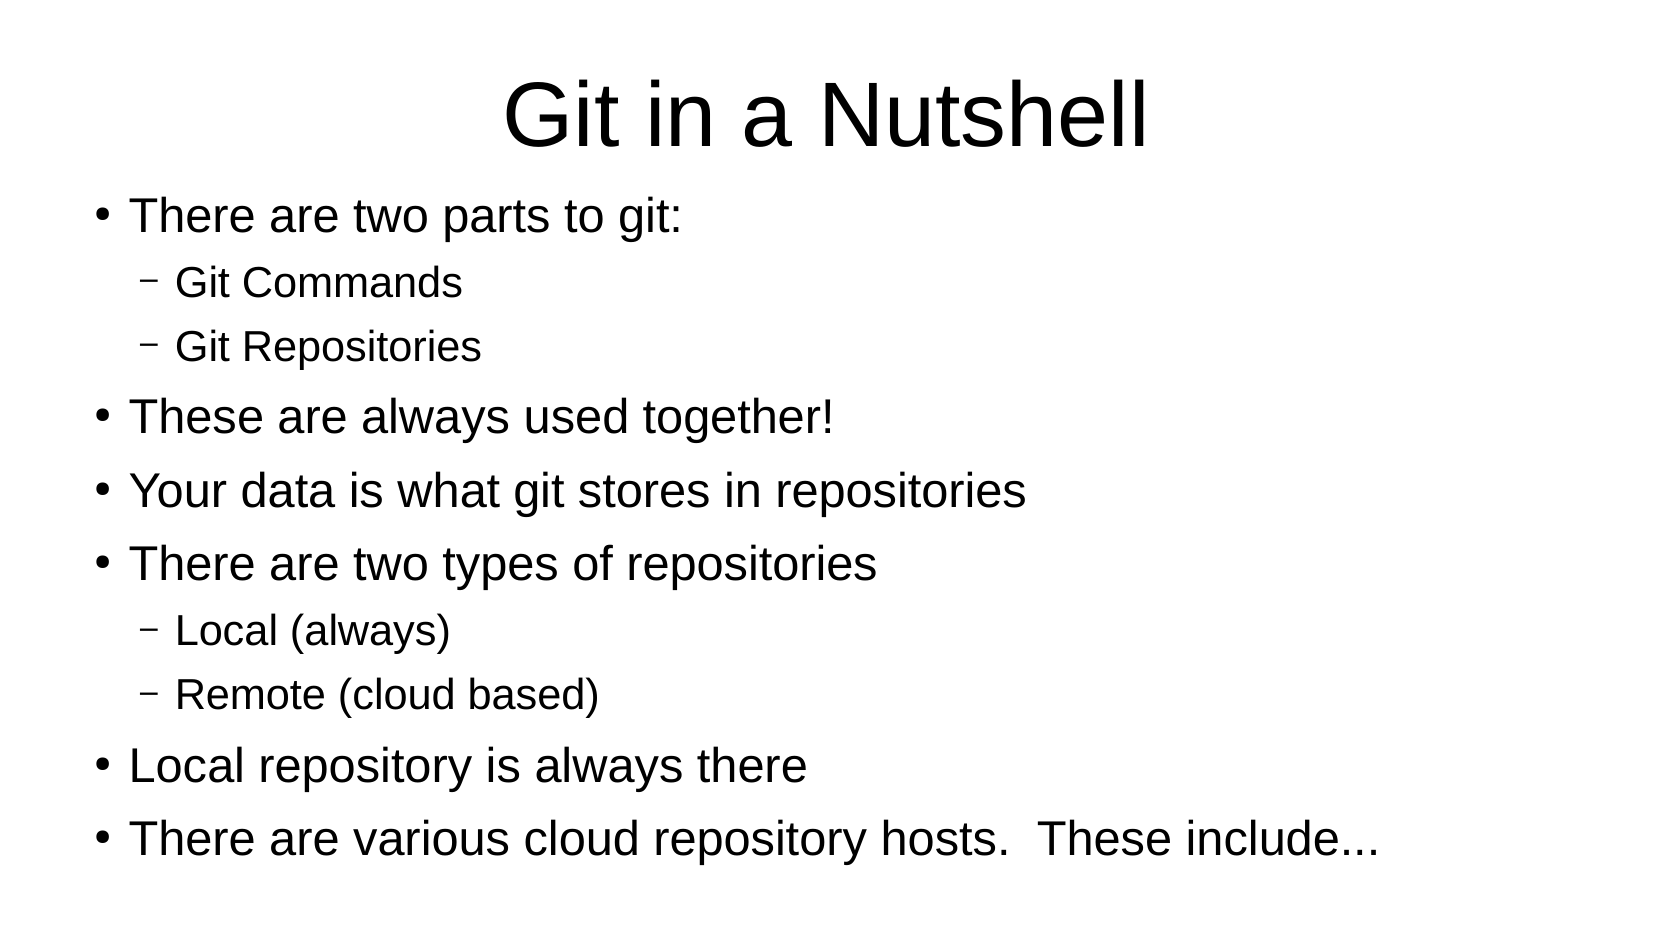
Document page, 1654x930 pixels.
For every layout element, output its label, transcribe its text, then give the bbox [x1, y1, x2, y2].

list There are two parts to git: Git Commands Git Repositories These are always used together! Your data is what git stores in repositories There are two types of repositories Local (always) Remote (cloud based) Local repository is always there There are various cloud repository hosts. These include... [82, 188, 1621, 871]
title Git in a Nutshell [82, 37, 1571, 188]
